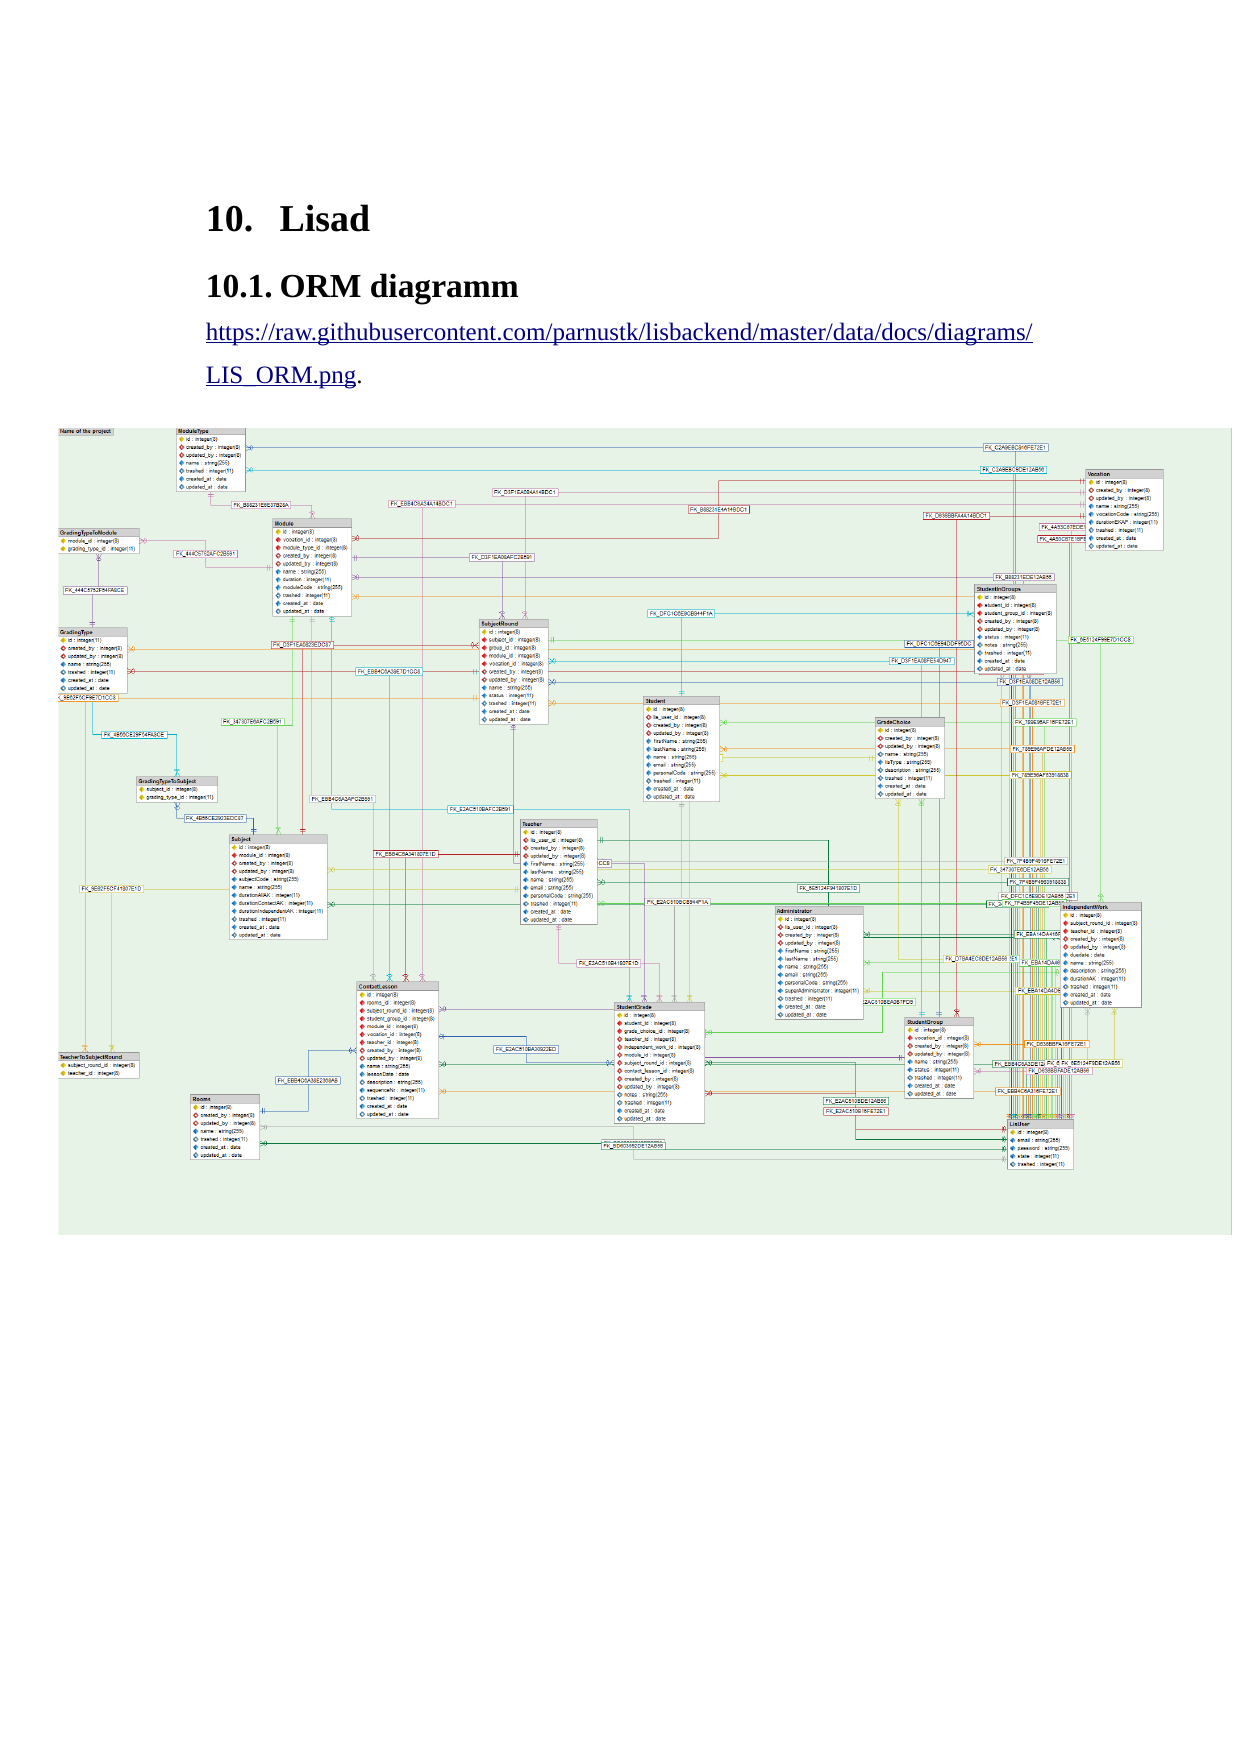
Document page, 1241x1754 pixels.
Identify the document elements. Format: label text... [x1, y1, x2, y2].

picture [58, 428, 1241, 1235]
subtitle Lisad [206, 196, 1093, 240]
text https://raw.githubusercontent.com/parnustk/lisbackend/master/data/docs/diagrams/LIS_ORM.png. [206, 317, 1093, 389]
subtitle ORM diagramm [206, 266, 1093, 304]
